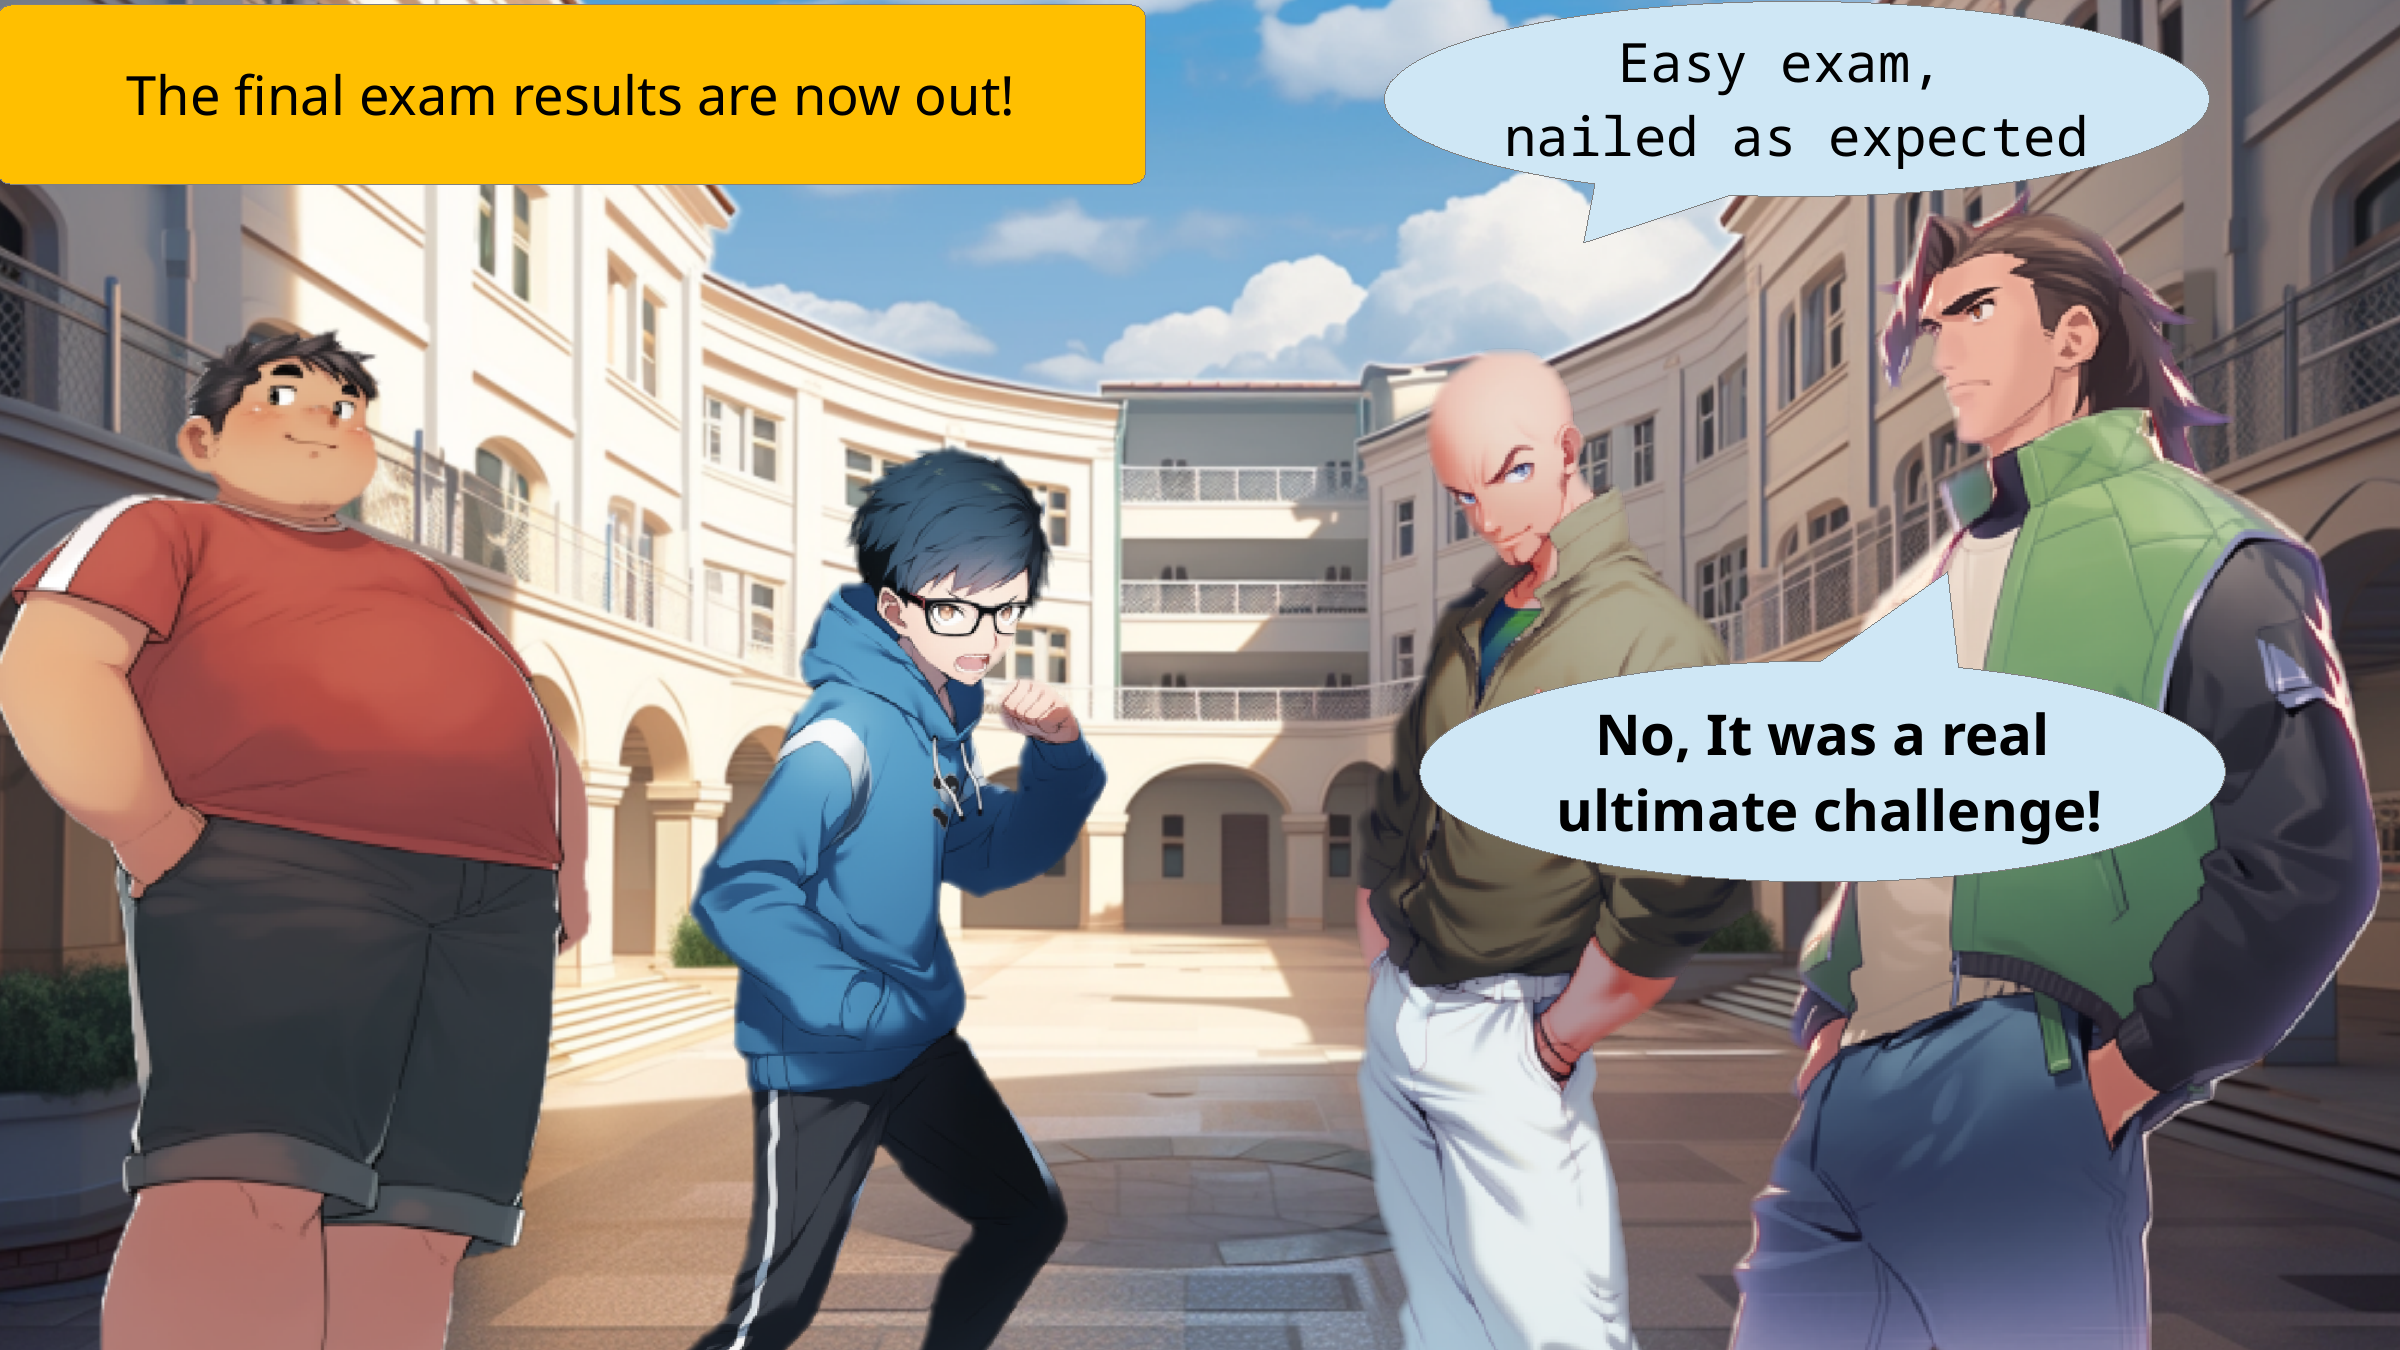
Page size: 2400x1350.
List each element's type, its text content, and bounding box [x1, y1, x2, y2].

text_box Easy exam, nailed as expected [1384, 1, 2210, 243]
picture [0, 0, 2400, 1350]
text_box No, It was a real ultimate challenge! [1419, 571, 2226, 882]
text_box The final exam results are now out! [0, 4, 1146, 185]
